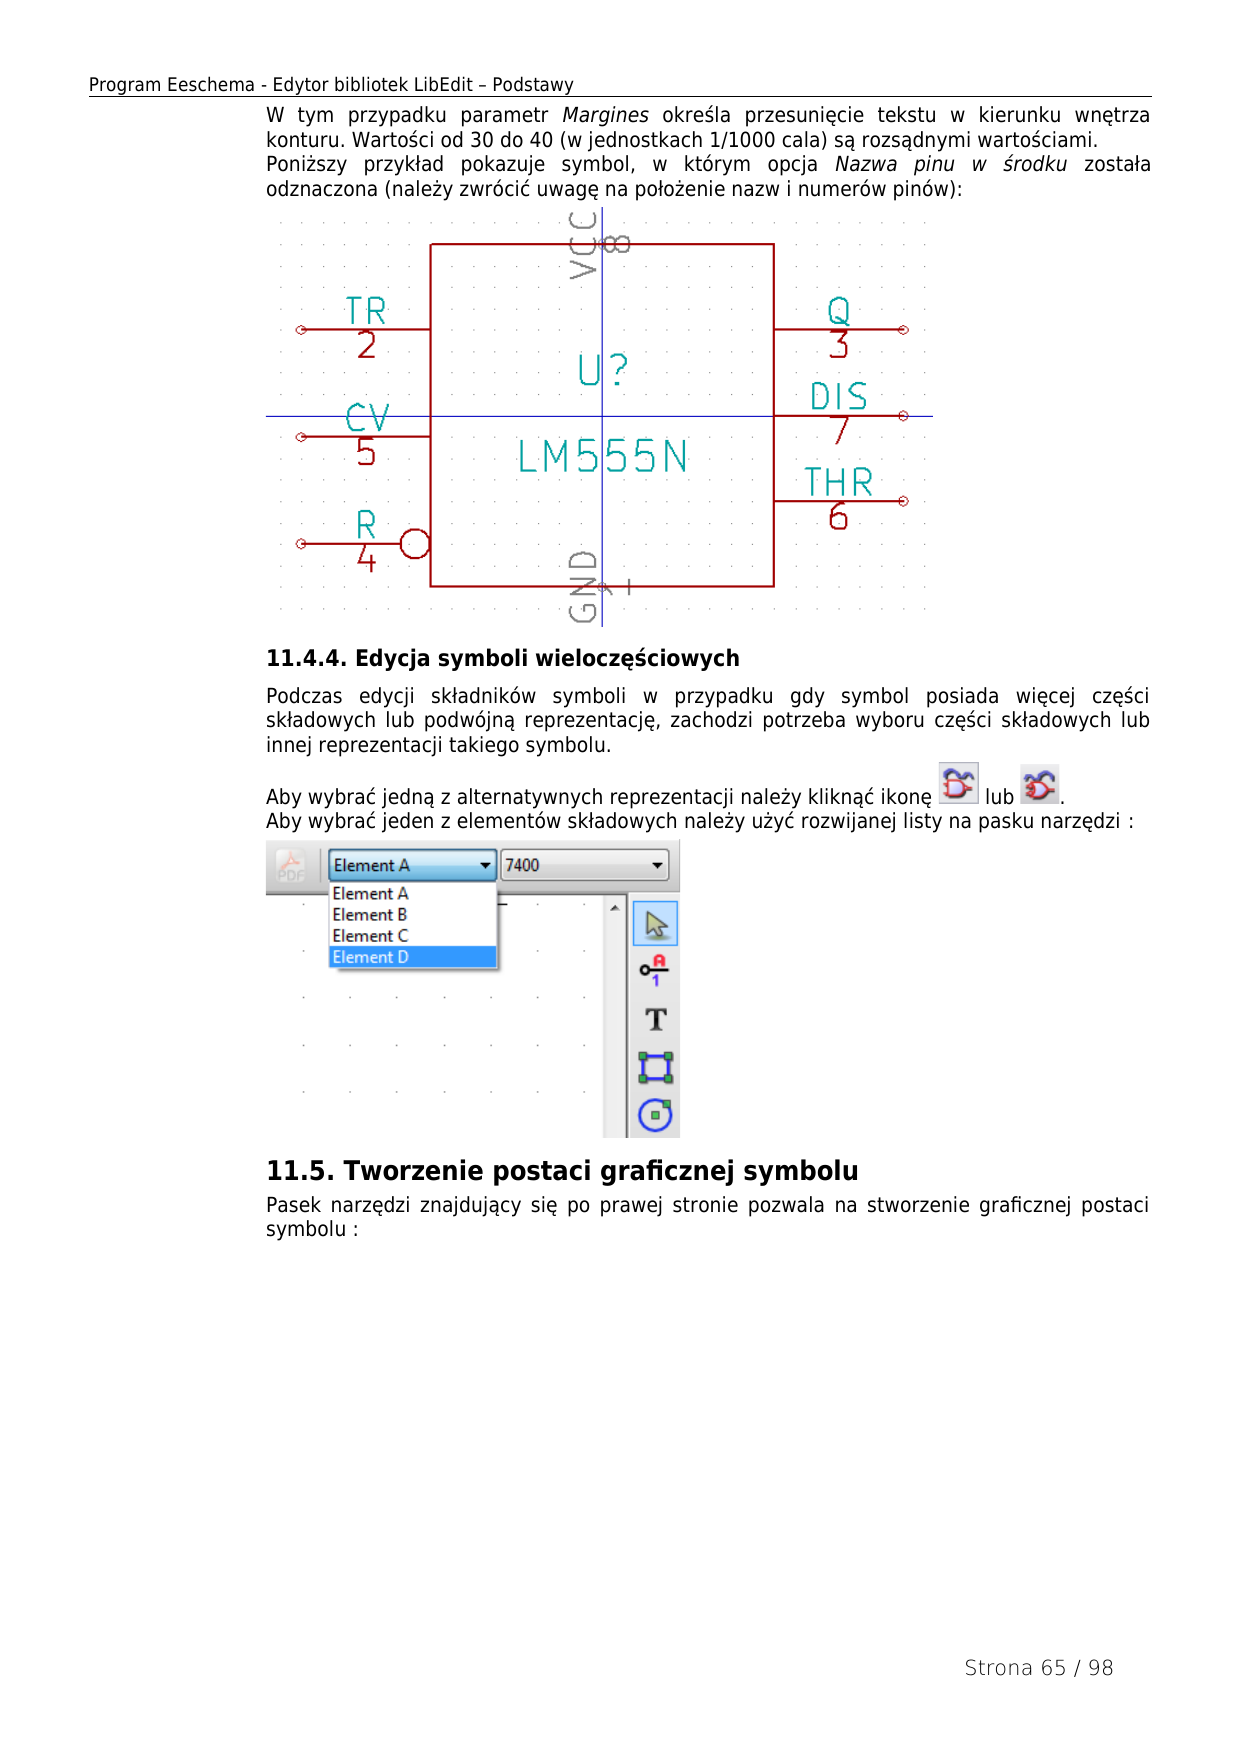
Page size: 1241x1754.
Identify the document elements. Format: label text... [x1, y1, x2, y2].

picture [1020, 764, 1060, 804]
picture [265, 207, 933, 627]
text Pasek narzędzi znajdujący się po prawej stronie pozwala na stworzenie graficznej postaci symbolu : [266, 1193, 1152, 1242]
subtitle Tworzenie postaci graficznej symbolu [266, 1155, 1152, 1187]
text Aby wybrać jeden z elementów składowych należy użyć rozwijanej listy na pasku narzędzi : [266, 809, 1152, 833]
text Aby wybrać jedną z alternatywnych reprezentacji należy kliknąć ikonę lub . [266, 757, 1152, 809]
picture [265, 839, 681, 1138]
picture [938, 762, 979, 804]
subtitle Edycja symboli wieloczęściowych [266, 645, 1152, 672]
text Poniższy przykład pokazuje symbol, w którym opcja Nazwa pinu w środku została odznaczona (należy zwrócić uwagę na położenie nazw i numerów pinów): [266, 152, 1152, 201]
text W tym przypadku parametr Margines określa przesunięcie tekstu w kierunku wnętrza konturu. Wartości od 30 do 40 (w jednostkach 1/1000 cala) są rozsądnymi wartościami. [266, 103, 1152, 152]
text Podczas edycji składników symboli w przypadku gdy symbol posiada więcej części składowych lub podwójną reprezentację, zachodzi potrzeba wyboru części składowych lub innej reprezentacji takiego symbolu. [266, 683, 1152, 757]
